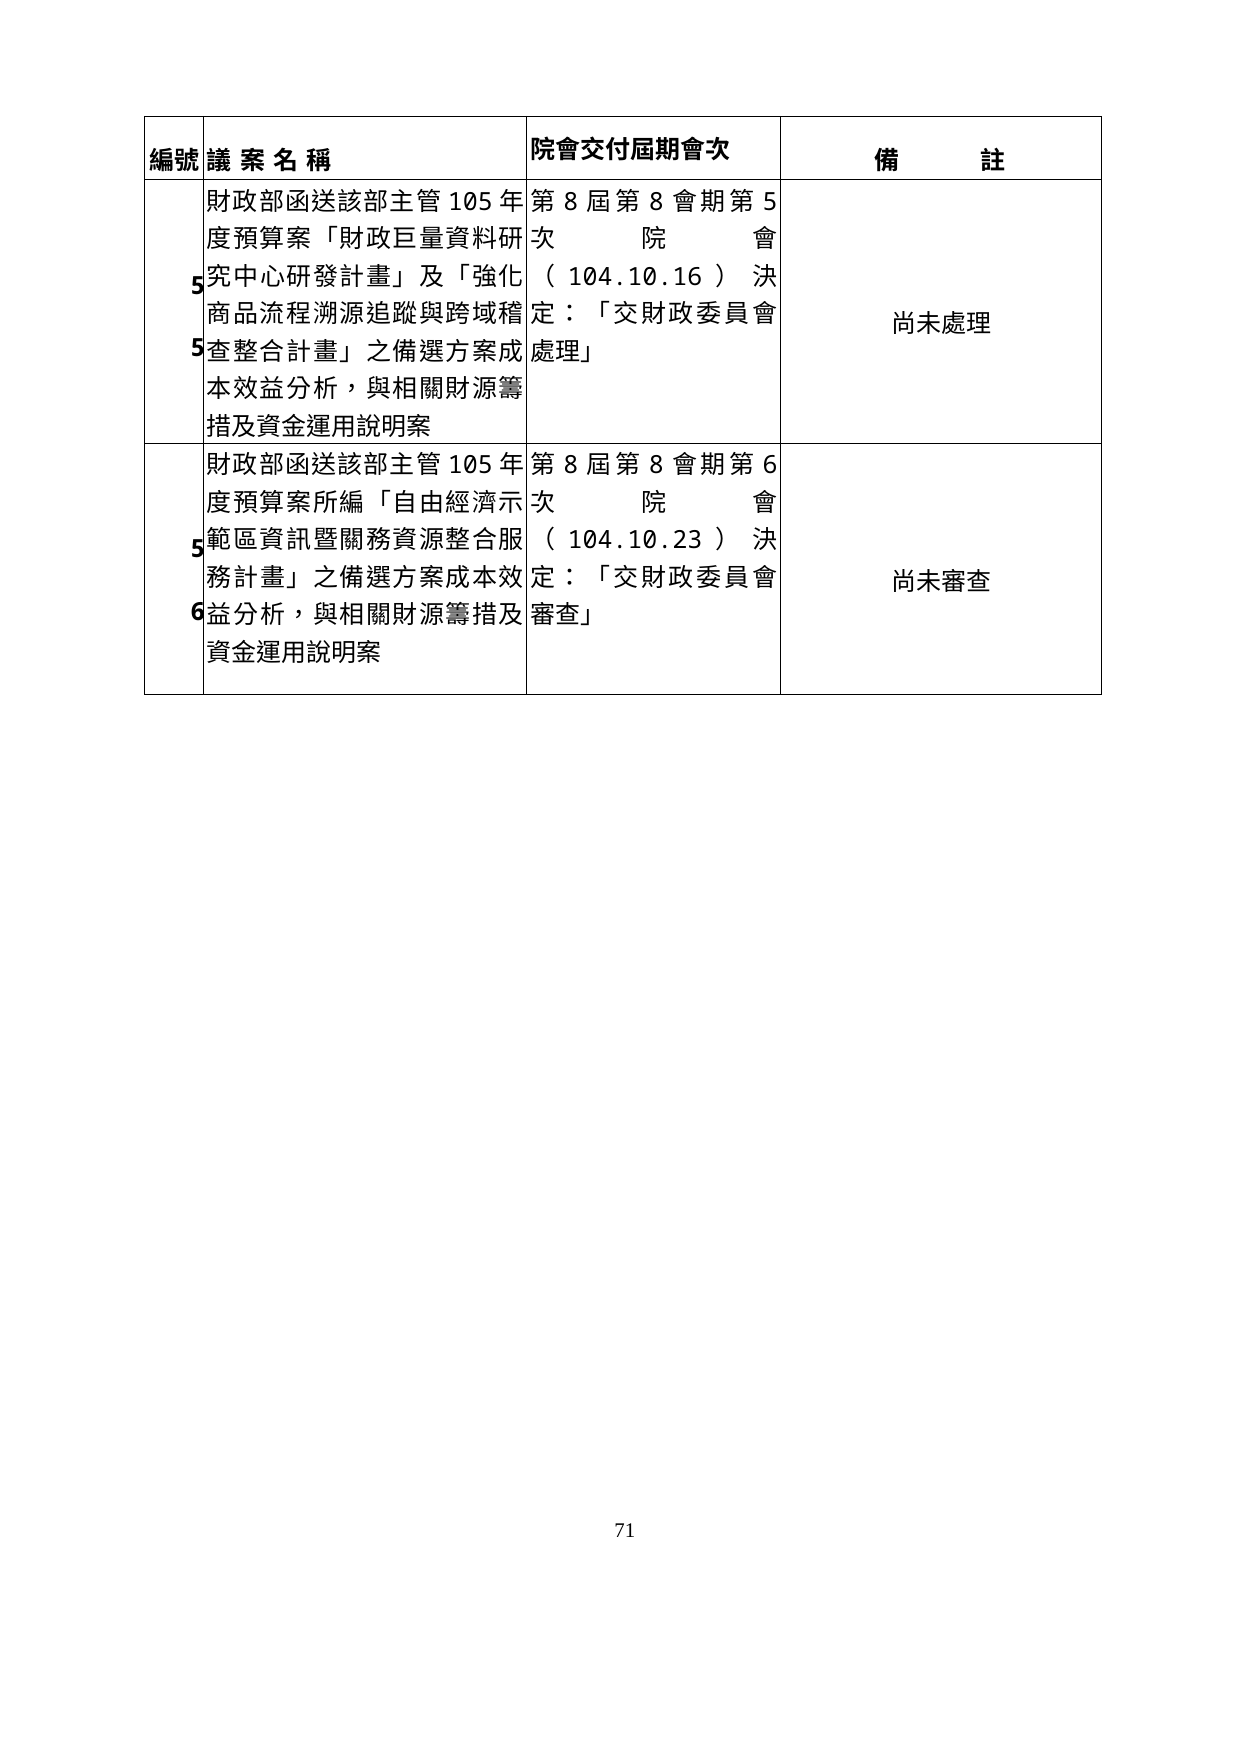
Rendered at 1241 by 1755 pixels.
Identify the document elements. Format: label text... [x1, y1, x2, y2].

table_cell [145, 444, 203, 694]
table_cell [145, 180, 203, 443]
table_cell 第8屆第8會期第6次院會（104.10.23）決定：「交財政委員會審查」 [527, 444, 780, 694]
table_header 議案名稱 [204, 117, 526, 179]
table_cell 尚未審查 [781, 444, 1101, 694]
table_cell 財政部函送該部主管105年度預算案「財政巨量資料研究中心研發計畫」及「強化商品流程溯源追蹤與跨域稽查整合計畫」之備選方案成本效益分析，與相關財源籌措及資金運用說明案 [204, 180, 526, 443]
table_cell 第8屆第8會期第5次院會（104.10.16）決定：「交財政委員會處理」 [527, 180, 780, 443]
table_header 備 註 [781, 117, 1101, 179]
table_cell 財政部函送該部主管105年度預算案所編「自由經濟示範區資訊暨關務資源整合服務計畫」之備選方案成本效益分析，與相關財源籌措及資金運用說明案 [204, 444, 526, 694]
table_header 院會交付屆期會次 [527, 117, 780, 179]
table_header 編號 [145, 117, 203, 179]
table_cell 尚未處理 [781, 180, 1101, 443]
